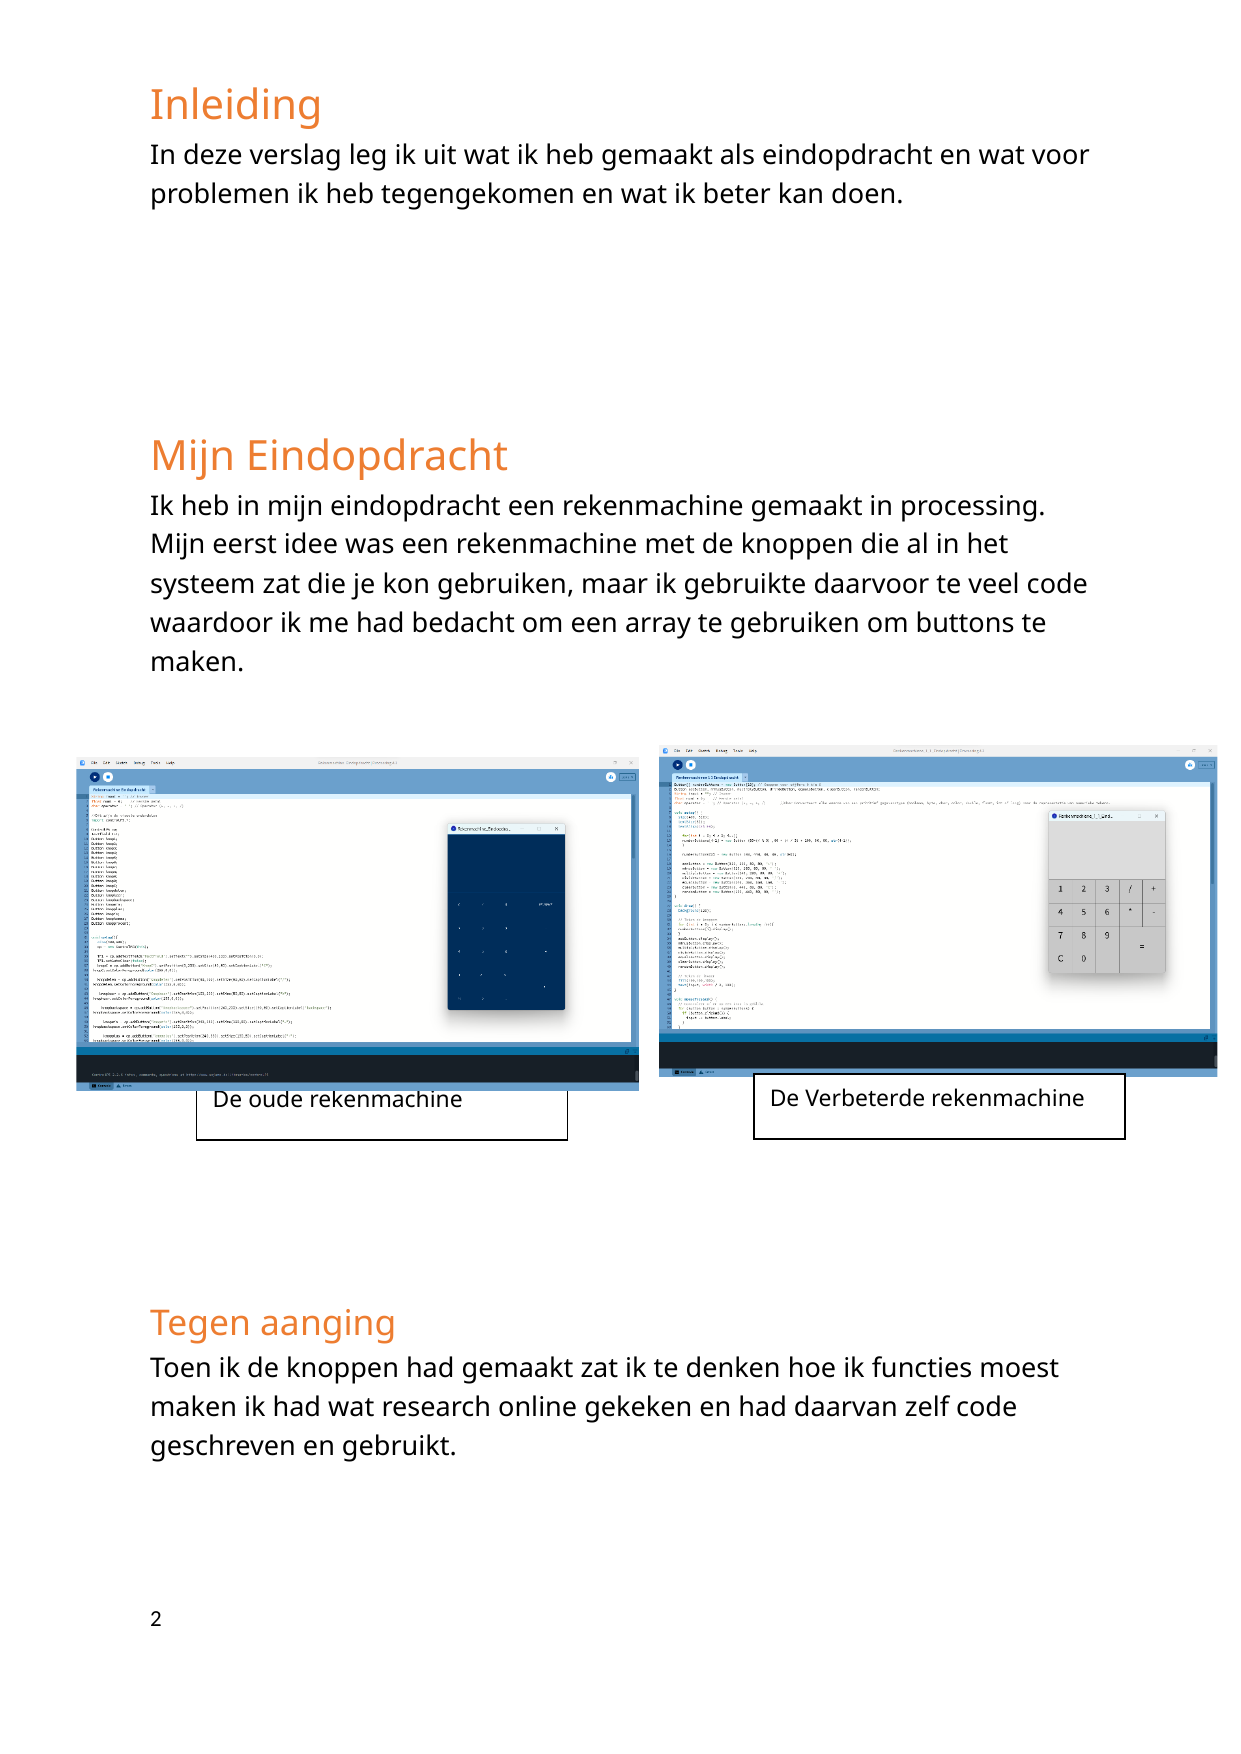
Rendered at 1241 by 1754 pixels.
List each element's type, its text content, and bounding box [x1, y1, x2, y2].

text De Verbeterde rekenmachine [769, 1082, 1109, 1113]
subtitle Mijn Eindopdracht [150, 426, 1090, 483]
text Ik heb in mijn eindopdracht een rekenmachine gemaakt in processing. Mijn eerst idee was een rekenmachine met de knoppen die al in het systeem zat die je kon gebruiken, maar ik gebruikte daarvoor te veel code waardoor ik me had bedacht om een array te gebruiken om buttons te maken. [150, 486, 1090, 679]
text Toen ik de knoppen had gemaakt zat ik te denken hoe ik functies moest maken ik had wat research online gekeken en had daarvan zelf code geschreven en gebruikt. [150, 1348, 1090, 1463]
text In deze verslag leg ik uit wat ik heb gemaakt als eindopdracht en wat voor problemen ik heb tegengekomen en wat ik beter kan doen. [150, 135, 1090, 211]
text De oude rekenmachine [212, 1091, 552, 1114]
subtitle Tegen aanging [150, 1297, 1090, 1345]
subtitle Inleiding [150, 75, 1090, 132]
